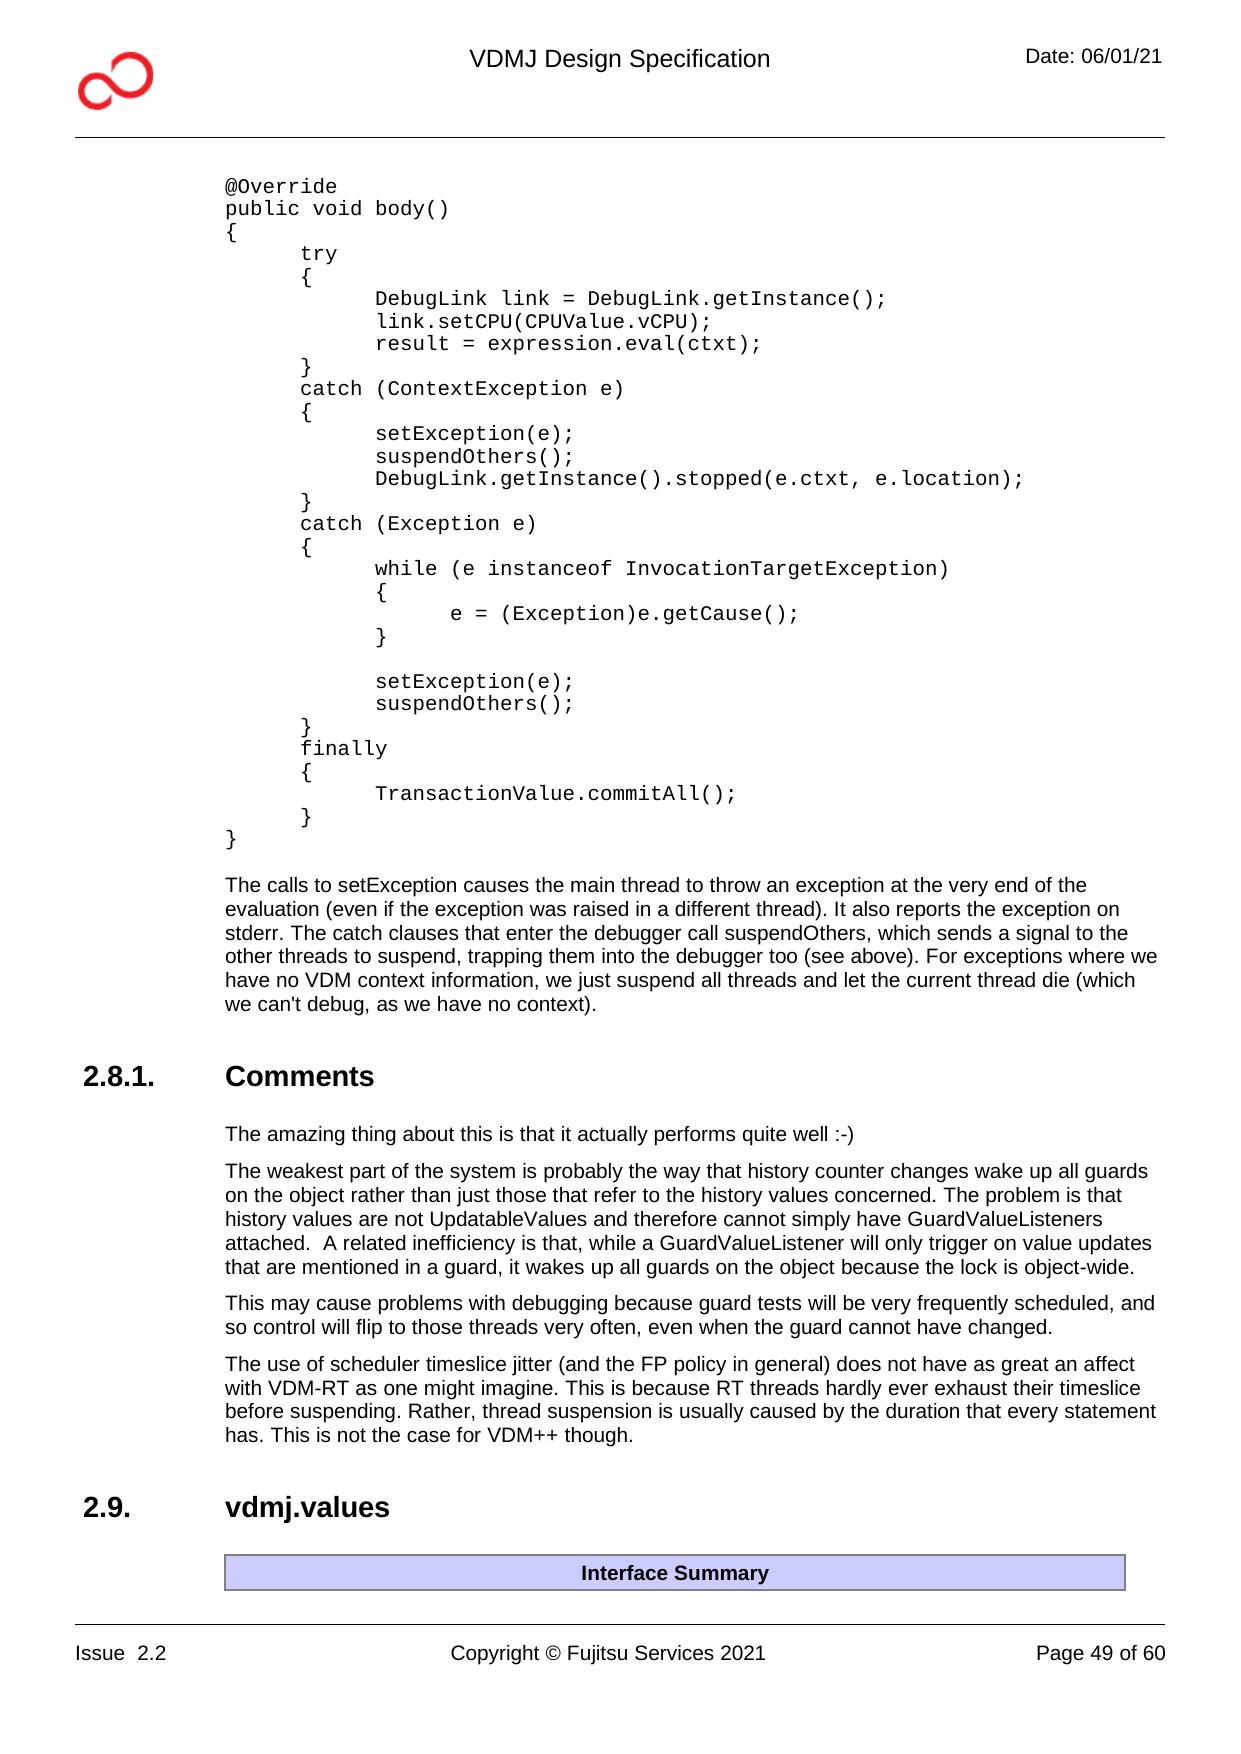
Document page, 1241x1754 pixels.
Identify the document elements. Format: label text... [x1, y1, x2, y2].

text This may cause problems with debugging because guard tests will be very frequently scheduled, and so control will flip to those threads very often, even when the guard cannot have changed. [225, 1291, 1165, 1339]
text { [225, 265, 1165, 288]
table_header Interface Summary [226, 1556, 1124, 1589]
text { [225, 535, 1165, 558]
text } [225, 828, 1165, 850]
subtitle vdmj.values [75, 1490, 1165, 1524]
text The calls to setException causes the main thread to throw an exception at the very end of the evaluation (even if the exception was raised in a different thread). It also reports the exception on stderr. The catch clauses that enter the debugger call suspendOthers, which sends a signal to the other threads to suspend, trapping them into the debugger too (see above). For exceptions where we have no VDM context information, we just suspend all threads and let the current thread die (which we can't debug, as we have no context). [225, 873, 1165, 1017]
text } [225, 625, 1165, 648]
text setException(e); [225, 670, 1165, 693]
text link.setCPU(CPUValue.vCPU); [225, 310, 1165, 333]
text } [225, 490, 1165, 513]
text result = expression.eval(ctxt); [225, 333, 1165, 355]
text } [225, 805, 1165, 828]
text suspendOthers(); [225, 445, 1165, 468]
text try [225, 243, 1165, 265]
text @Override [225, 175, 1165, 198]
text finally [225, 738, 1165, 760]
text } [225, 715, 1165, 738]
text The use of scheduler timeslice jitter (and the FP policy in general) does not have as great an affect with VDM-RT as one might imagine. This is because RT threads hardly ever exhaust their timeslice before suspending. Rather, thread suspension is usually caused by the duration that every statement has. This is not the case for VDM++ though. [225, 1352, 1165, 1448]
text { [225, 220, 1165, 243]
text The amazing thing about this is that it actually performs quite well :-) [225, 1123, 1165, 1147]
subtitle Comments [75, 1059, 1165, 1093]
text TransactionValue.commitAll(); [225, 783, 1165, 805]
text catch (ContextException e) [225, 378, 1165, 400]
text setException(e); [225, 423, 1165, 445]
text suspendOthers(); [225, 693, 1165, 715]
picture [78, 44, 153, 120]
text } [225, 355, 1165, 378]
text { [225, 580, 1165, 603]
text e = (Exception)e.getCause(); [225, 603, 1165, 625]
text DebugLink.getInstance().stopped(e.ctxt, e.location); [225, 468, 1165, 490]
text DebugLink link = DebugLink.getInstance(); [225, 288, 1165, 310]
text while (e instanceof InvocationTargetException) [225, 558, 1165, 580]
text The weakest part of the system is probably the way that history counter changes wake up all guards on the object rather than just those that refer to the history values concerned. The problem is that history values are not UpdatableValues and therefore cannot simply have GuardValueListeners attached. A related inefficiency is that, while a GuardValueListener will only trigger on value updates that are mentioned in a guard, it wakes up all guards on the object because the lock is object-wide. [225, 1159, 1165, 1279]
text { [225, 760, 1165, 783]
text { [225, 400, 1165, 423]
text public void body() [225, 198, 1165, 220]
text catch (Exception e) [225, 513, 1165, 535]
